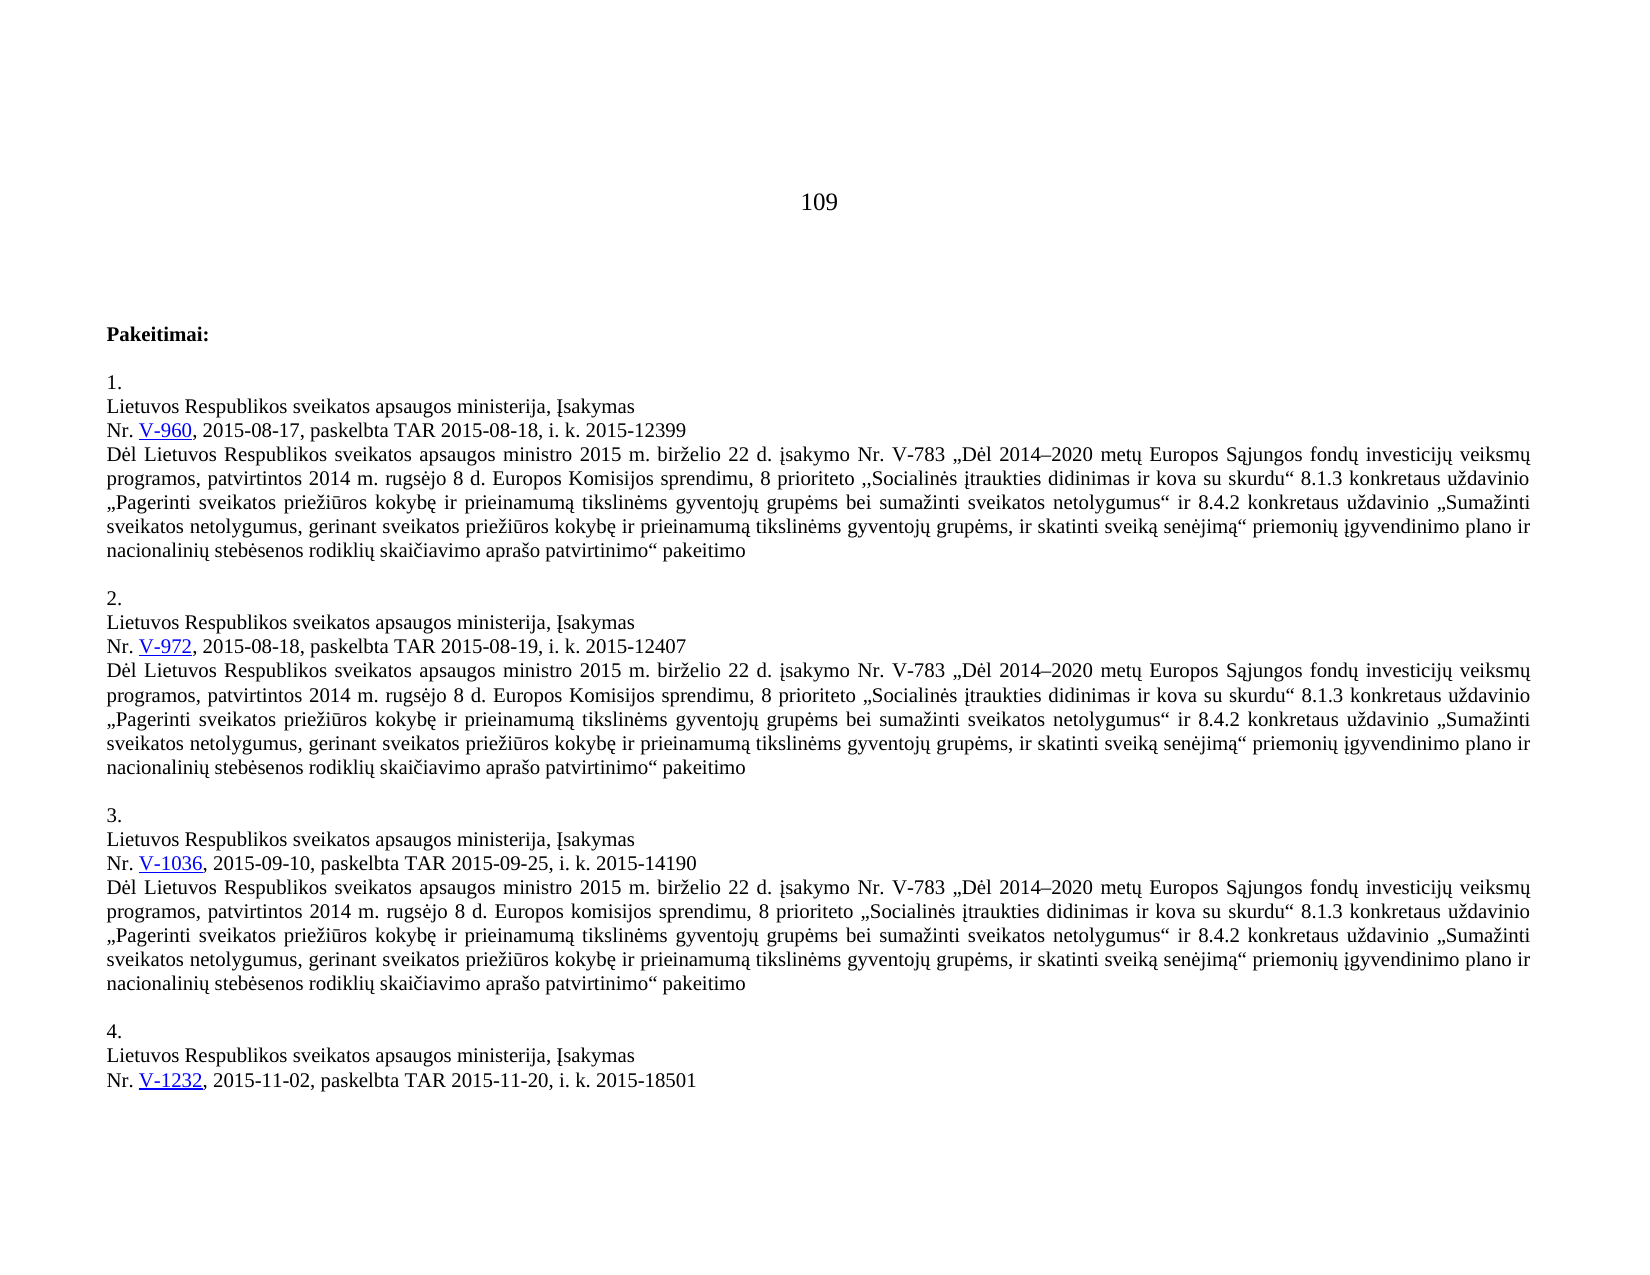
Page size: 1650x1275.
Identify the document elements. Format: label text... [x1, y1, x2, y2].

text 4. [106, 1019, 1532, 1043]
text Nr. V-972, 2015-08-18, paskelbta TAR 2015-08-19, i. k. 2015-12407 [106, 634, 1532, 658]
text Nr. V-1232, 2015-11-02, paskelbta TAR 2015-11-20, i. k. 2015-18501 [106, 1067, 1532, 1092]
text Lietuvos Respublikos sveikatos apsaugos ministerija, Įsakymas [106, 610, 1532, 634]
text Dėl Lietuvos Respublikos sveikatos apsaugos ministro 2015 m. birželio 22 d. įsakymo Nr. V-783 „Dėl 2014–2020 metų Europos Sąjungos fondų investicijų veiksmų programos, patvirtintos 2014 m. rugsėjo 8 d. Europos komisijos sprendimu, 8 prioriteto „Socialinės įtraukties didinimas ir kova su skurdu“ 8.1.3 konkretaus uždavinio „Pagerinti sveikatos priežiūros kokybę ir prieinamumą tikslinėms gyventojų grupėms bei sumažinti sveikatos netolygumus“ ir 8.4.2 konkretaus uždavinio „Sumažinti sveikatos netolygumus, gerinant sveikatos priežiūros kokybę ir prieinamumą tikslinėms gyventojų grupėms, ir skatinti sveiką senėjimą“ priemonių įgyvendinimo plano ir nacionalinių stebėsenos rodiklių skaičiavimo aprašo patvirtinimo“ pakeitimo [106, 875, 1532, 995]
text Lietuvos Respublikos sveikatos apsaugos ministerija, Įsakymas [106, 1043, 1532, 1067]
text 3. [106, 803, 1532, 827]
text Nr. V-960, 2015-08-17, paskelbta TAR 2015-08-18, i. k. 2015-12399 [106, 418, 1532, 442]
text Lietuvos Respublikos sveikatos apsaugos ministerija, Įsakymas [106, 827, 1532, 851]
text Pakeitimai: [106, 322, 1532, 346]
text Dėl Lietuvos Respublikos sveikatos apsaugos ministro 2015 m. birželio 22 d. įsakymo Nr. V-783 „Dėl 2014–2020 metų Europos Sąjungos fondų investicijų veiksmų programos, patvirtintos 2014 m. rugsėjo 8 d. Europos Komisijos sprendimu, 8 prioriteto ,,Socialinės įtraukties didinimas ir kova su skurdu“ 8.1.3 konkretaus uždavinio „Pagerinti sveikatos priežiūros kokybę ir prieinamumą tikslinėms gyventojų grupėms bei sumažinti sveikatos netolygumus“ ir 8.4.2 konkretaus uždavinio „Sumažinti sveikatos netolygumus, gerinant sveikatos priežiūros kokybę ir prieinamumą tikslinėms gyventojų grupėms, ir skatinti sveiką senėjimą“ priemonių įgyvendinimo plano ir nacionalinių stebėsenos rodiklių skaičiavimo aprašo patvirtinimo“ pakeitimo [106, 442, 1532, 562]
text Nr. V-1036, 2015-09-10, paskelbta TAR 2015-09-25, i. k. 2015-14190 [106, 851, 1532, 875]
text 1. [106, 370, 1532, 394]
text Dėl Lietuvos Respublikos sveikatos apsaugos ministro 2015 m. birželio 22 d. įsakymo Nr. V-783 „Dėl 2014–2020 metų Europos Sąjungos fondų investicijų veiksmų programos, patvirtintos 2014 m. rugsėjo 8 d. Europos Komisijos sprendimu, 8 prioriteto „Socialinės įtraukties didinimas ir kova su skurdu“ 8.1.3 konkretaus uždavinio „Pagerinti sveikatos priežiūros kokybę ir prieinamumą tikslinėms gyventojų grupėms bei sumažinti sveikatos netolygumus“ ir 8.4.2 konkretaus uždavinio „Sumažinti sveikatos netolygumus, gerinant sveikatos priežiūros kokybę ir prieinamumą tikslinėms gyventojų grupėms, ir skatinti sveiką senėjimą“ priemonių įgyvendinimo plano ir nacionalinių stebėsenos rodiklių skaičiavimo aprašo patvirtinimo“ pakeitimo [106, 658, 1532, 779]
text Lietuvos Respublikos sveikatos apsaugos ministerija, Įsakymas [106, 394, 1532, 418]
text 2. [106, 586, 1532, 610]
